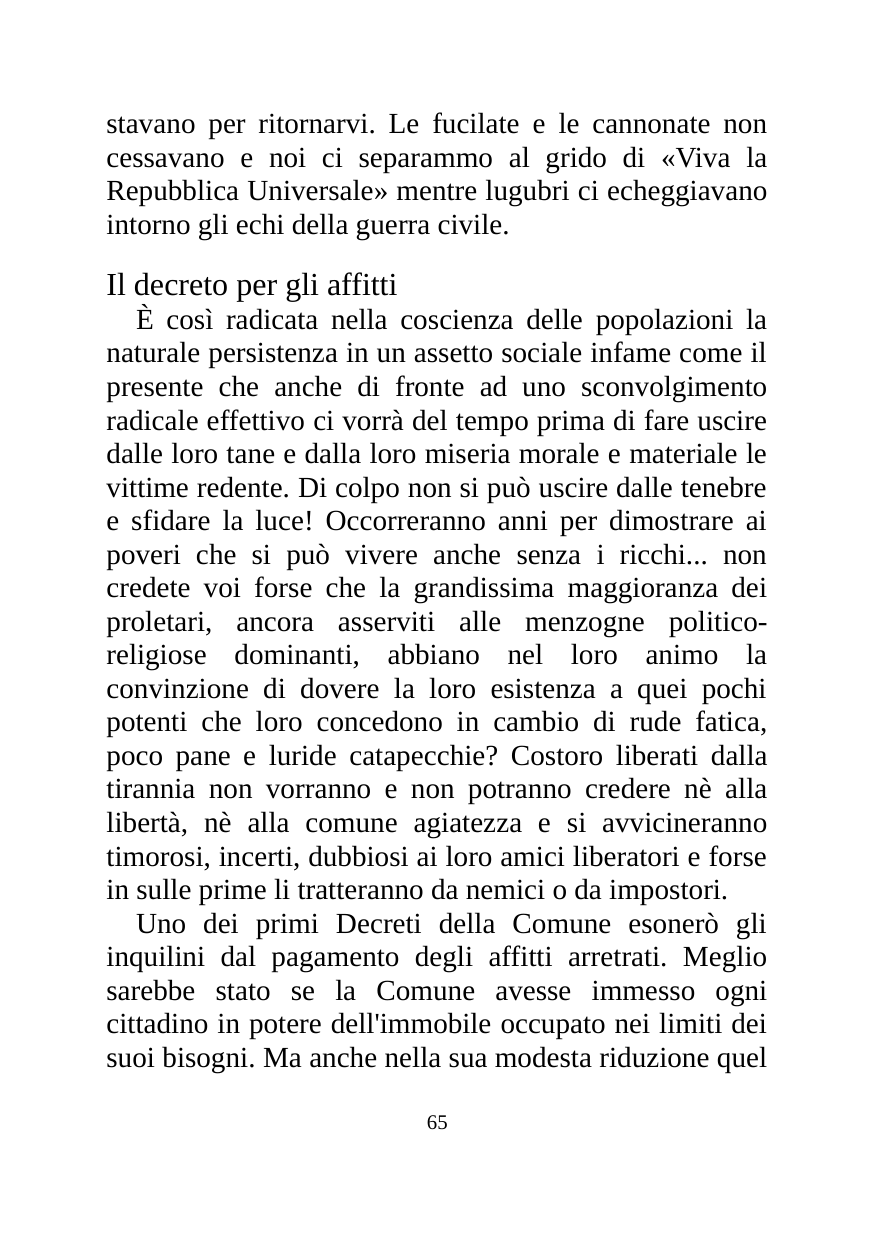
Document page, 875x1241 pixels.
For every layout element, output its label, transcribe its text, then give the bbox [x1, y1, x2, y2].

text È così radicata nella coscienza delle popolazioni la naturale persistenza in un assetto sociale infame come il presente che anche di fronte ad uno sconvolgimento radicale effettivo ci vorrà del tempo prima di fare uscire dalle loro tane e dalla loro miseria morale e materiale le vittime redente. Di colpo non si può uscire dalle tenebre e sfidare la luce! Occorreranno anni per dimostrare ai poveri che si può vivere anche senza i ricchi... non credete voi forse che la grandissima maggioranza dei proletari, ancora asserviti alle menzogne politico-religiose dominanti, abbiano nel loro animo la convinzione di dovere la loro esistenza a quei pochi potenti che loro concedono in cambio di rude fatica, poco pane e luride catapecchie? Costoro liberati dalla tirannia non vorranno e non potranno credere nè alla libertà, nè alla comune agiatezza e si avvicineranno timorosi, incerti, dubbiosi ai loro amici liberatori e forse in sulle prime li tratteranno da nemici o da impostori. [106, 302, 768, 906]
text stavano per ritornarvi. Le fucilate e le cannonate non cessavano e noi ci separammo al grido di «Viva la Repubblica Universale» mentre lugubri ci echeggiavano intorno gli echi della guerra civile. [106, 106, 768, 240]
subtitle Il decreto per gli affitti [106, 265, 768, 302]
text Uno dei primi Decreti della Comune esonerò gli inquilini dal pagamento degli affitti arretrati. Meglio sarebbe stato se la Comune avesse immesso ogni cittadino in potere dell'immobile occupato nei limiti dei suoi bisogni. Ma anche nella sua modesta riduzione quel [106, 906, 768, 1073]
